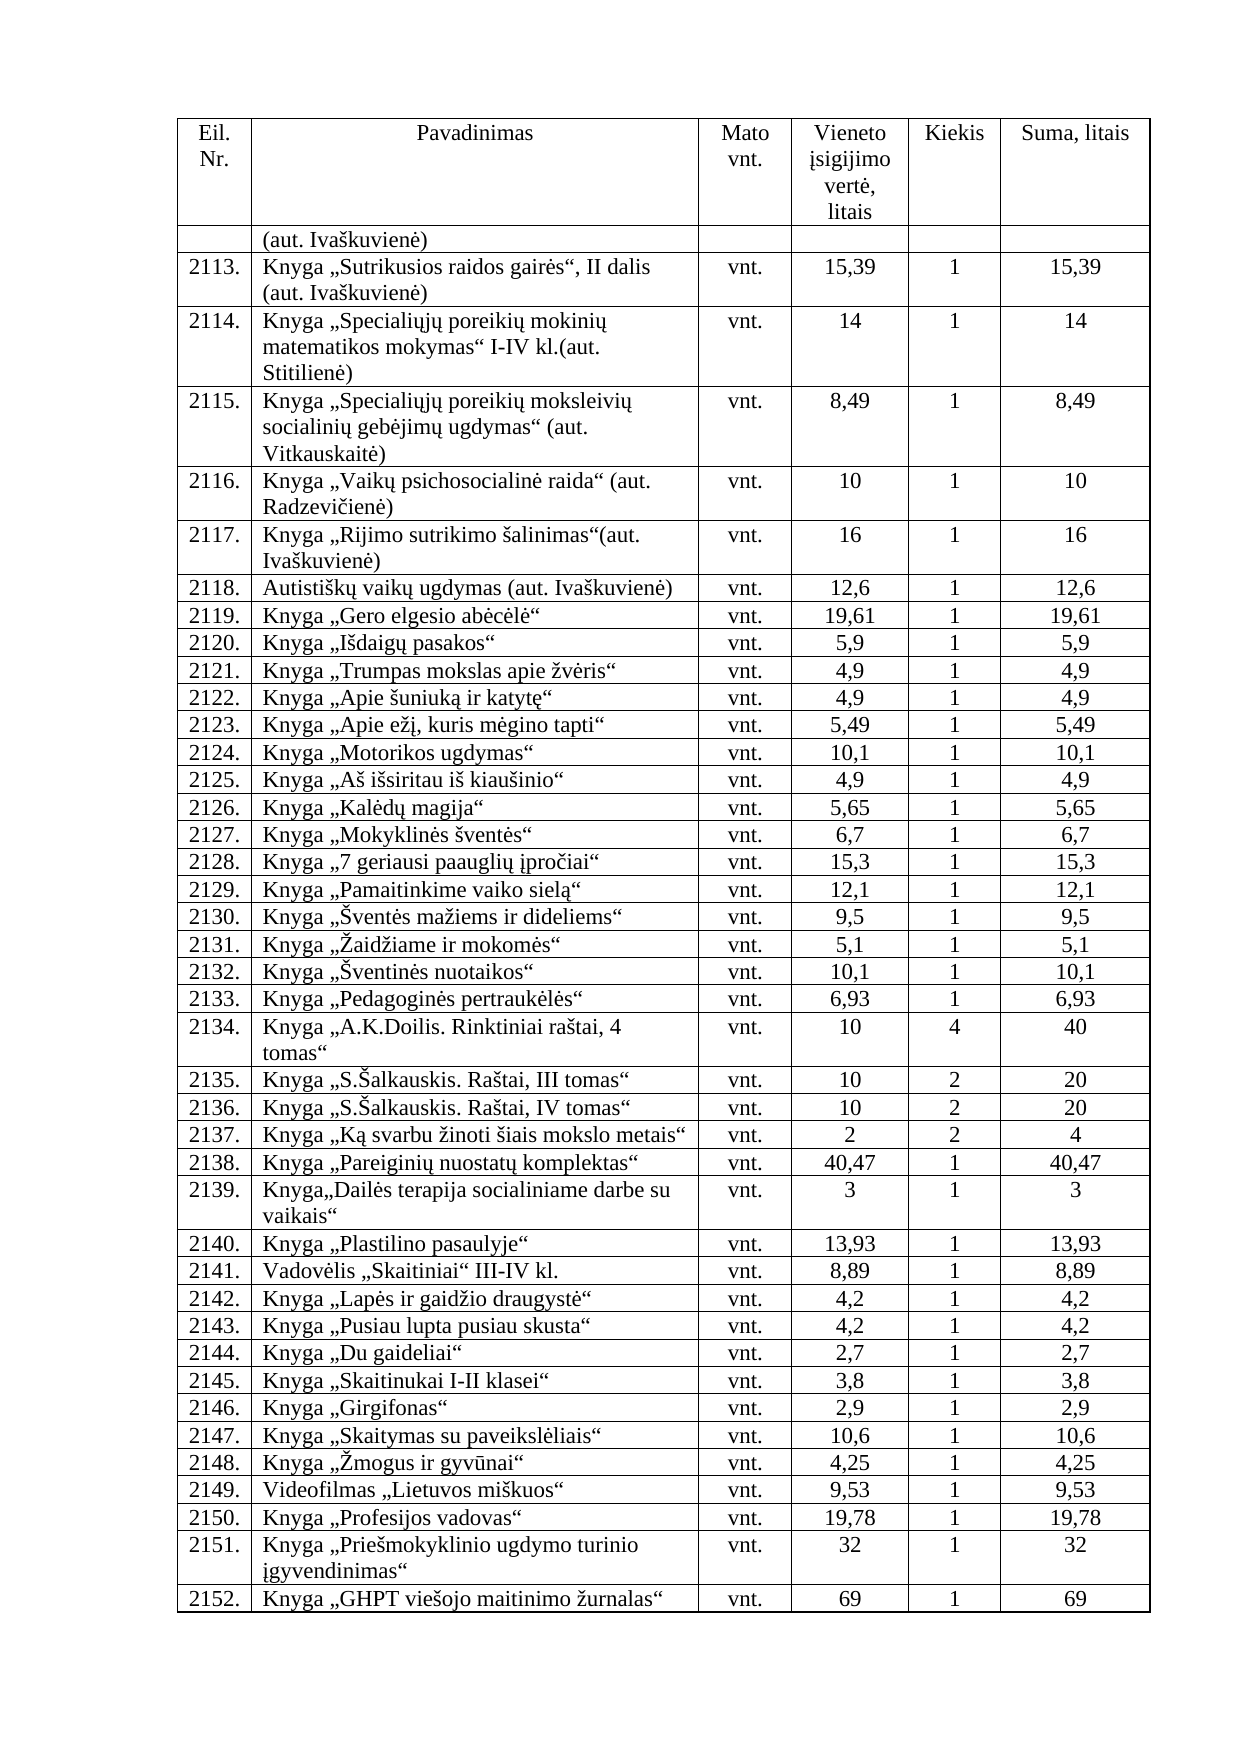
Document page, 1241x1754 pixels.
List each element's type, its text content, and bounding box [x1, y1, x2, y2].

table_cell 2133. [178, 985, 251, 1012]
table_cell 1 [909, 903, 1000, 929]
table_cell Knyga „Sutrikusios raidos gairės“, II dalis (aut. Ivaškuvienė) [252, 253, 698, 306]
table_header Eil. Nr. [178, 119, 251, 224]
table_cell vnt. [699, 821, 791, 847]
table_cell 2145. [178, 1367, 251, 1393]
table_cell [792, 226, 908, 252]
table_cell 2121. [178, 657, 251, 683]
table_cell 10 [792, 1013, 908, 1066]
table_cell 2123. [178, 711, 251, 738]
table_cell 1 [909, 794, 1000, 820]
table_cell 2152. [178, 1585, 251, 1611]
table_cell 5,49 [1001, 711, 1149, 738]
table_cell 10,6 [1001, 1422, 1149, 1448]
table_cell 20 [1001, 1067, 1149, 1093]
table_cell 2131. [178, 931, 251, 957]
table_cell 10 [792, 467, 908, 520]
table_cell Knyga „Pareiginių nuostatų komplektas“ [252, 1149, 698, 1175]
table_cell vnt. [699, 684, 791, 710]
table_cell 2139. [178, 1176, 251, 1229]
table_cell (aut. Ivaškuvienė) [252, 226, 698, 252]
table_cell 3 [792, 1176, 908, 1229]
table_cell 10,1 [1001, 958, 1149, 984]
table_cell vnt. [699, 1312, 791, 1338]
table_cell 2146. [178, 1394, 251, 1421]
table_cell 1 [909, 1585, 1000, 1611]
table_cell 3,8 [792, 1367, 908, 1393]
table_cell 1 [909, 1257, 1000, 1284]
table_cell Knyga „Vaikų psichosocialinė raida“ (aut. Radzevičienė) [252, 467, 698, 520]
table_cell 1 [909, 521, 1000, 573]
table_cell 5,1 [1001, 931, 1149, 957]
table_cell 32 [792, 1531, 908, 1584]
table_cell vnt. [699, 521, 791, 573]
table_cell 2138. [178, 1149, 251, 1175]
table_cell vnt. [699, 931, 791, 957]
table_cell 2,9 [792, 1394, 908, 1421]
table_cell Knyga „Pedagoginės pertraukėlės“ [252, 985, 698, 1012]
table_cell 4,9 [792, 766, 908, 793]
table_cell 10 [792, 1067, 908, 1093]
table_cell Knyga „Skaitinukai I-II klasei“ [252, 1367, 698, 1393]
table_cell 2124. [178, 739, 251, 765]
table_cell 1 [909, 684, 1000, 710]
table_cell 5,1 [792, 931, 908, 957]
table_header Suma, litais [1001, 119, 1149, 224]
table_cell 2136. [178, 1094, 251, 1120]
table_header Pavadinimas [252, 119, 698, 224]
table_cell vnt. [699, 1094, 791, 1120]
table_cell 4,25 [1001, 1449, 1149, 1475]
table_cell Knyga „Pusiau lupta pusiau skusta“ [252, 1312, 698, 1338]
table_cell 1 [909, 1504, 1000, 1530]
table_cell 15,3 [1001, 849, 1149, 875]
table_cell 8,89 [1001, 1257, 1149, 1284]
table_cell 1 [909, 1367, 1000, 1393]
table_cell 2,7 [1001, 1340, 1149, 1366]
table_cell 2144. [178, 1340, 251, 1366]
table_cell 8,49 [792, 387, 908, 466]
table_cell [909, 226, 1000, 252]
table_cell 10,1 [792, 958, 908, 984]
table_cell Knyga „Specialiųjų poreikių mokinių matematikos mokymas“ I-IV kl.(aut. Stitilienė) [252, 307, 698, 386]
table_cell 1 [909, 1285, 1000, 1311]
table_cell Knyga „Žmogus ir gyvūnai“ [252, 1449, 698, 1475]
table_cell vnt. [699, 1394, 791, 1421]
table_cell 19,78 [792, 1504, 908, 1530]
table_cell 2,7 [792, 1340, 908, 1366]
table_cell 8,49 [1001, 387, 1149, 466]
table_cell vnt. [699, 766, 791, 793]
table_cell 4,2 [1001, 1285, 1149, 1311]
table_cell vnt. [699, 1504, 791, 1530]
table_cell Knyga „Rijimo sutrikimo šalinimas“(aut. Ivaškuvienė) [252, 521, 698, 573]
table_cell 15,3 [792, 849, 908, 875]
table_cell 1 [909, 1394, 1000, 1421]
table_cell 1 [909, 711, 1000, 738]
table_cell 10 [1001, 467, 1149, 520]
table_cell vnt. [699, 903, 791, 929]
table_cell 2127. [178, 821, 251, 847]
table_cell 2140. [178, 1230, 251, 1256]
table_cell 20 [1001, 1094, 1149, 1120]
table_cell 2125. [178, 766, 251, 793]
table_cell 2119. [178, 602, 251, 628]
table_cell 4 [1001, 1121, 1149, 1148]
table_cell 9,53 [1001, 1476, 1149, 1503]
table_cell Videofilmas „Lietuvos miškuos“ [252, 1476, 698, 1503]
table_cell 5,9 [1001, 629, 1149, 656]
table_cell vnt. [699, 1257, 791, 1284]
table_cell 1 [909, 1531, 1000, 1584]
table_cell 1 [909, 387, 1000, 466]
table_cell vnt. [699, 387, 791, 466]
table_cell Knyga„Dailės terapija socialiniame darbe su vaikais“ [252, 1176, 698, 1229]
table_cell 14 [792, 307, 908, 386]
table_cell Knyga „Ką svarbu žinoti šiais mokslo metais“ [252, 1121, 698, 1148]
table_cell 2 [909, 1067, 1000, 1093]
table_cell 2 [909, 1094, 1000, 1120]
table_cell 10,1 [792, 739, 908, 765]
table_cell 1 [909, 849, 1000, 875]
table_cell 16 [1001, 521, 1149, 573]
table_cell 1 [909, 629, 1000, 656]
table_cell 1 [909, 657, 1000, 683]
table_cell 19,78 [1001, 1504, 1149, 1530]
table_cell Knyga „Priešmokyklinio ugdymo turinio įgyvendinimas“ [252, 1531, 698, 1584]
table_cell 1 [909, 766, 1000, 793]
table_cell vnt. [699, 794, 791, 820]
table_cell 2129. [178, 876, 251, 902]
table_cell 6,93 [792, 985, 908, 1012]
table_cell Knyga „Specialiųjų poreikių moksleivių socialinių gebėjimų ugdymas“ (aut. Vitkauskaitė) [252, 387, 698, 466]
table_cell Knyga „Profesijos vadovas“ [252, 1504, 698, 1530]
table_cell Knyga „S.Šalkauskis. Raštai, III tomas“ [252, 1067, 698, 1093]
table_cell 1 [909, 467, 1000, 520]
table_cell 2116. [178, 467, 251, 520]
table_cell 2147. [178, 1422, 251, 1448]
table_cell Knyga „Girgifonas“ [252, 1394, 698, 1421]
table_cell 1 [909, 1230, 1000, 1256]
table_cell vnt. [699, 1230, 791, 1256]
table_cell 2117. [178, 521, 251, 573]
table_cell vnt. [699, 467, 791, 520]
table_cell 8,89 [792, 1257, 908, 1284]
table_cell Knyga „Pamaitinkime vaiko sielą“ [252, 876, 698, 902]
table_cell 4,9 [1001, 766, 1149, 793]
table_cell vnt. [699, 1176, 791, 1229]
table_cell Knyga „S.Šalkauskis. Raštai, IV tomas“ [252, 1094, 698, 1120]
table_cell 2130. [178, 903, 251, 929]
table_cell 6,7 [792, 821, 908, 847]
table_cell 4,9 [1001, 684, 1149, 710]
table_cell vnt. [699, 849, 791, 875]
table_cell 2115. [178, 387, 251, 466]
table_cell vnt. [699, 1422, 791, 1448]
table_cell 4,9 [792, 657, 908, 683]
table_cell vnt. [699, 1067, 791, 1093]
table_cell 16 [792, 521, 908, 573]
table_cell 2142. [178, 1285, 251, 1311]
table_cell Knyga „Žaidžiame ir mokomės“ [252, 931, 698, 957]
table_cell vnt. [699, 1121, 791, 1148]
table_cell Autistiškų vaikų ugdymas (aut. Ivaškuvienė) [252, 575, 698, 601]
table_cell 4,2 [792, 1312, 908, 1338]
table_cell 13,93 [792, 1230, 908, 1256]
table_cell 2 [792, 1121, 908, 1148]
table_cell 40,47 [792, 1149, 908, 1175]
table_cell Knyga „Skaitymas su paveikslėliais“ [252, 1422, 698, 1448]
table_cell 2143. [178, 1312, 251, 1338]
table_cell vnt. [699, 739, 791, 765]
table_cell 1 [909, 1449, 1000, 1475]
table_cell 2135. [178, 1067, 251, 1093]
table_cell 2122. [178, 684, 251, 710]
table_cell vnt. [699, 629, 791, 656]
table_cell 2126. [178, 794, 251, 820]
table_cell 1 [909, 876, 1000, 902]
table_cell vnt. [699, 985, 791, 1012]
table_cell Knyga „Šventinės nuotaikos“ [252, 958, 698, 984]
table_cell 10,1 [1001, 739, 1149, 765]
table_cell Knyga „7 geriausi paauglių įpročiai“ [252, 849, 698, 875]
table_cell 19,61 [1001, 602, 1149, 628]
table_cell 2150. [178, 1504, 251, 1530]
table_cell 10,6 [792, 1422, 908, 1448]
table_cell 3 [1001, 1176, 1149, 1229]
table_cell Knyga „Išdaigų pasakos“ [252, 629, 698, 656]
table_cell vnt. [699, 1531, 791, 1584]
table_cell 2 [909, 1121, 1000, 1148]
table_cell 2113. [178, 253, 251, 306]
table_cell 12,1 [792, 876, 908, 902]
table_cell vnt. [699, 657, 791, 683]
table_cell 40,47 [1001, 1149, 1149, 1175]
table_cell 15,39 [1001, 253, 1149, 306]
table_cell 13,93 [1001, 1230, 1149, 1256]
table_cell Vadovėlis „Skaitiniai“ III-IV kl. [252, 1257, 698, 1284]
table_cell [699, 226, 791, 252]
table_cell 1 [909, 1176, 1000, 1229]
table_cell 12,1 [1001, 876, 1149, 902]
table_header Vieneto įsigijimo vertė, litais [792, 119, 908, 224]
table_cell vnt. [699, 253, 791, 306]
table_cell vnt. [699, 1013, 791, 1066]
table_cell vnt. [699, 876, 791, 902]
table_cell vnt. [699, 602, 791, 628]
table_cell 1 [909, 1422, 1000, 1448]
table_header Mato vnt. [699, 119, 791, 224]
table_cell 1 [909, 1476, 1000, 1503]
table_cell 9,5 [1001, 903, 1149, 929]
table_cell Knyga „Trumpas mokslas apie žvėris“ [252, 657, 698, 683]
table_cell 12,6 [1001, 575, 1149, 601]
table_cell 2118. [178, 575, 251, 601]
table_cell 4,2 [1001, 1312, 1149, 1338]
table_cell 4 [909, 1013, 1000, 1066]
table_cell vnt. [699, 1367, 791, 1393]
table_cell 1 [909, 739, 1000, 765]
table_cell 12,6 [792, 575, 908, 601]
table_cell [178, 226, 251, 252]
table_cell 15,39 [792, 253, 908, 306]
table_cell 5,65 [792, 794, 908, 820]
table_cell 1 [909, 575, 1000, 601]
table_cell 1 [909, 307, 1000, 386]
table_cell Knyga „Plastilino pasaulyje“ [252, 1230, 698, 1256]
table_cell 2151. [178, 1531, 251, 1584]
table_cell 2120. [178, 629, 251, 656]
table_cell 14 [1001, 307, 1149, 386]
table_cell 1 [909, 958, 1000, 984]
table_cell 9,5 [792, 903, 908, 929]
table_cell vnt. [699, 1585, 791, 1611]
table_cell 1 [909, 1340, 1000, 1366]
table_cell 4,9 [1001, 657, 1149, 683]
table_cell vnt. [699, 1449, 791, 1475]
table_cell 2141. [178, 1257, 251, 1284]
table_cell vnt. [699, 1476, 791, 1503]
table_cell [1001, 226, 1149, 252]
table_cell 19,61 [792, 602, 908, 628]
table_cell 1 [909, 602, 1000, 628]
table_cell 1 [909, 821, 1000, 847]
table_cell Knyga „GHPT viešojo maitinimo žurnalas“ [252, 1585, 698, 1611]
table_cell 4,2 [792, 1285, 908, 1311]
table_cell vnt. [699, 958, 791, 984]
table_cell Knyga „Apie šuniuką ir katytę“ [252, 684, 698, 710]
table_cell Knyga „Apie ežį, kuris mėgino tapti“ [252, 711, 698, 738]
table_cell 2149. [178, 1476, 251, 1503]
table_cell 6,93 [1001, 985, 1149, 1012]
table_cell 32 [1001, 1531, 1149, 1584]
table_cell Knyga „Šventės mažiems ir dideliems“ [252, 903, 698, 929]
table_cell Knyga „Du gaideliai“ [252, 1340, 698, 1366]
table_cell Knyga „Mokyklinės šventės“ [252, 821, 698, 847]
table_cell 5,49 [792, 711, 908, 738]
table_cell 1 [909, 253, 1000, 306]
table_cell 10 [792, 1094, 908, 1120]
table_cell 2114. [178, 307, 251, 386]
table_cell 3,8 [1001, 1367, 1149, 1393]
table_cell Knyga „A.K.Doilis. Rinktiniai raštai, 4 tomas“ [252, 1013, 698, 1066]
table_cell Knyga „Lapės ir gaidžio draugystė“ [252, 1285, 698, 1311]
table_cell 40 [1001, 1013, 1149, 1066]
table_cell 1 [909, 931, 1000, 957]
table_cell Knyga „Motorikos ugdymas“ [252, 739, 698, 765]
table_cell vnt. [699, 1340, 791, 1366]
table_cell 2148. [178, 1449, 251, 1475]
table_cell 2137. [178, 1121, 251, 1148]
table_cell 4,25 [792, 1449, 908, 1475]
table_cell vnt. [699, 711, 791, 738]
table_cell 2132. [178, 958, 251, 984]
table_cell 1 [909, 1312, 1000, 1338]
table_cell Knyga „Kalėdų magija“ [252, 794, 698, 820]
table_cell 9,53 [792, 1476, 908, 1503]
table_cell 1 [909, 1149, 1000, 1175]
table_cell vnt. [699, 307, 791, 386]
table_cell Knyga „Gero elgesio abėcėlė“ [252, 602, 698, 628]
table_cell 6,7 [1001, 821, 1149, 847]
table_cell vnt. [699, 1285, 791, 1311]
table_cell vnt. [699, 575, 791, 601]
table_cell 69 [792, 1585, 908, 1611]
table_cell 1 [909, 985, 1000, 1012]
table_cell 2128. [178, 849, 251, 875]
table_cell 5,65 [1001, 794, 1149, 820]
table_cell Knyga „Aš išsiritau iš kiaušinio“ [252, 766, 698, 793]
table_header Kiekis [909, 119, 1000, 224]
table_cell vnt. [699, 1149, 791, 1175]
table_cell 5,9 [792, 629, 908, 656]
table_cell 69 [1001, 1585, 1149, 1611]
table_cell 4,9 [792, 684, 908, 710]
table_cell 2,9 [1001, 1394, 1149, 1421]
table_cell 2134. [178, 1013, 251, 1066]
